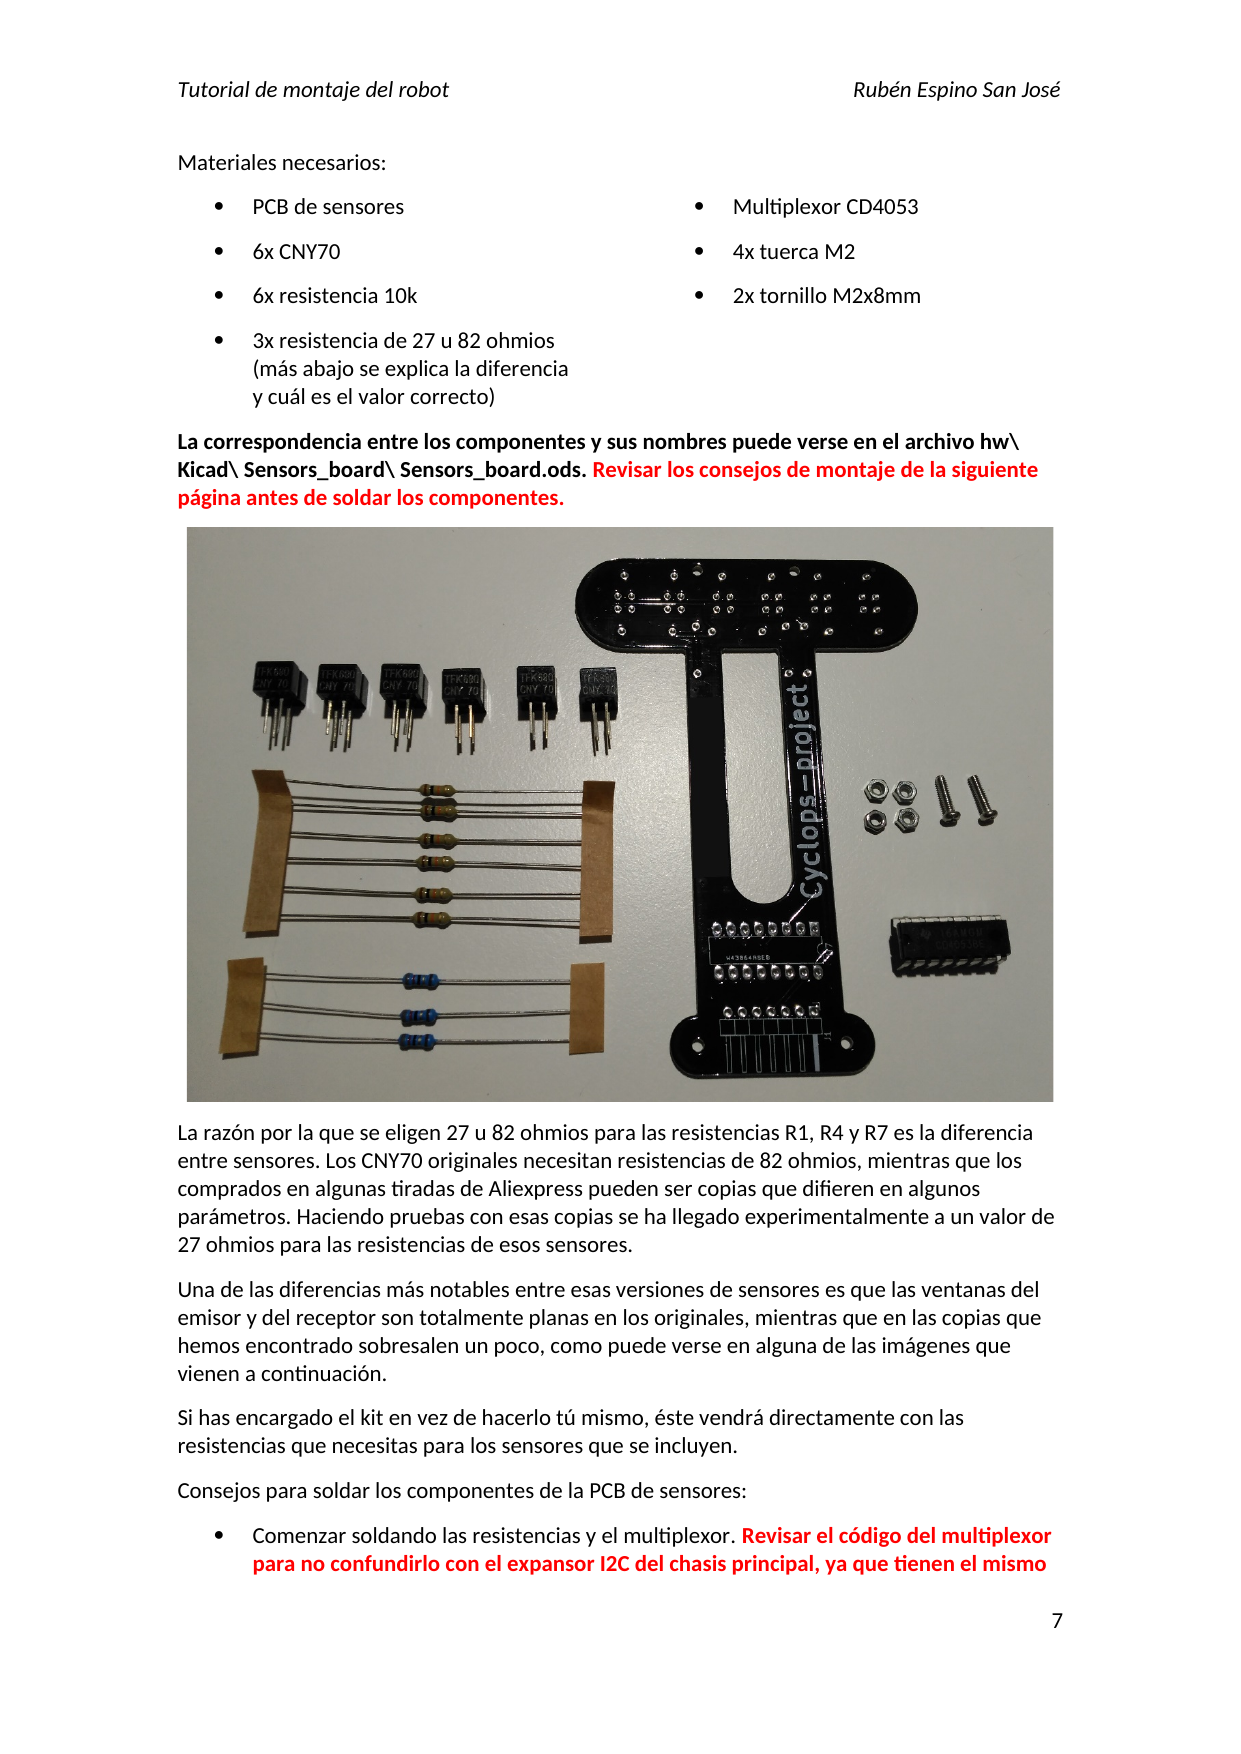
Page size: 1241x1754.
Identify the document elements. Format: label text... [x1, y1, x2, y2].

text Materiales necesarios: [177, 148, 1063, 176]
text La razón por la que se eligen 27 u 82 ohmios para las resistencias R1, R4 y R7 es la diferencia entre sensores. Los CNY70 originales necesitan resistencias de 82 ohmios, mientras que los comprados en algunas tiradas de Aliexpress pueden ser copias que difieren en algunos parámetros. Haciendo pruebas con esas copias se ha llegado experimentalmente a un valor de 27 ohmios para las resistencias de esos sensores. [177, 1118, 1063, 1258]
list 6x CNY70 [215, 237, 583, 265]
text Si has encargado el kit en vez de hacerlo tú mismo, éste vendrá directamente con las resistencias que necesitas para los sensores que se incluyen. [177, 1403, 1063, 1459]
list 3x resistencia de 27 u 82 ohmios (más abajo se explica la diferencia y cuál es el valor correcto) [215, 326, 583, 410]
list PCB de sensores [215, 192, 583, 220]
list Multiplexor CD4053 [695, 192, 1063, 220]
list 6x resistencia 10k [215, 282, 583, 310]
text La correspondencia entre los componentes y sus nombres puede verse en el archivo hw\Kicad\ Sensors_board\ Sensors_board.ods. Revisar los consejos de montaje de la siguiente página antes de soldar los componentes. [177, 427, 1063, 511]
list 4x tuerca M2 [695, 237, 1063, 265]
text Una de las diferencias más notables entre esas versiones de sensores es que las ventanas del emisor y del receptor son totalmente planas en los originales, mientras que en las copias que hemos encontrado sobresalen un poco, como puede verse en alguna de las imágenes que vienen a continuación. [177, 1275, 1063, 1387]
list Comenzar soldando las resistencias y el multiplexor. Revisar el código del multiplexor para no confundirlo con el expansor I2C del chasis principal, ya que tienen el mismo [215, 1521, 1063, 1577]
list 2x tornillo M2x8mm [695, 282, 1063, 310]
text Consejos para soldar los componentes de la PCB de sensores: [177, 1476, 1063, 1504]
